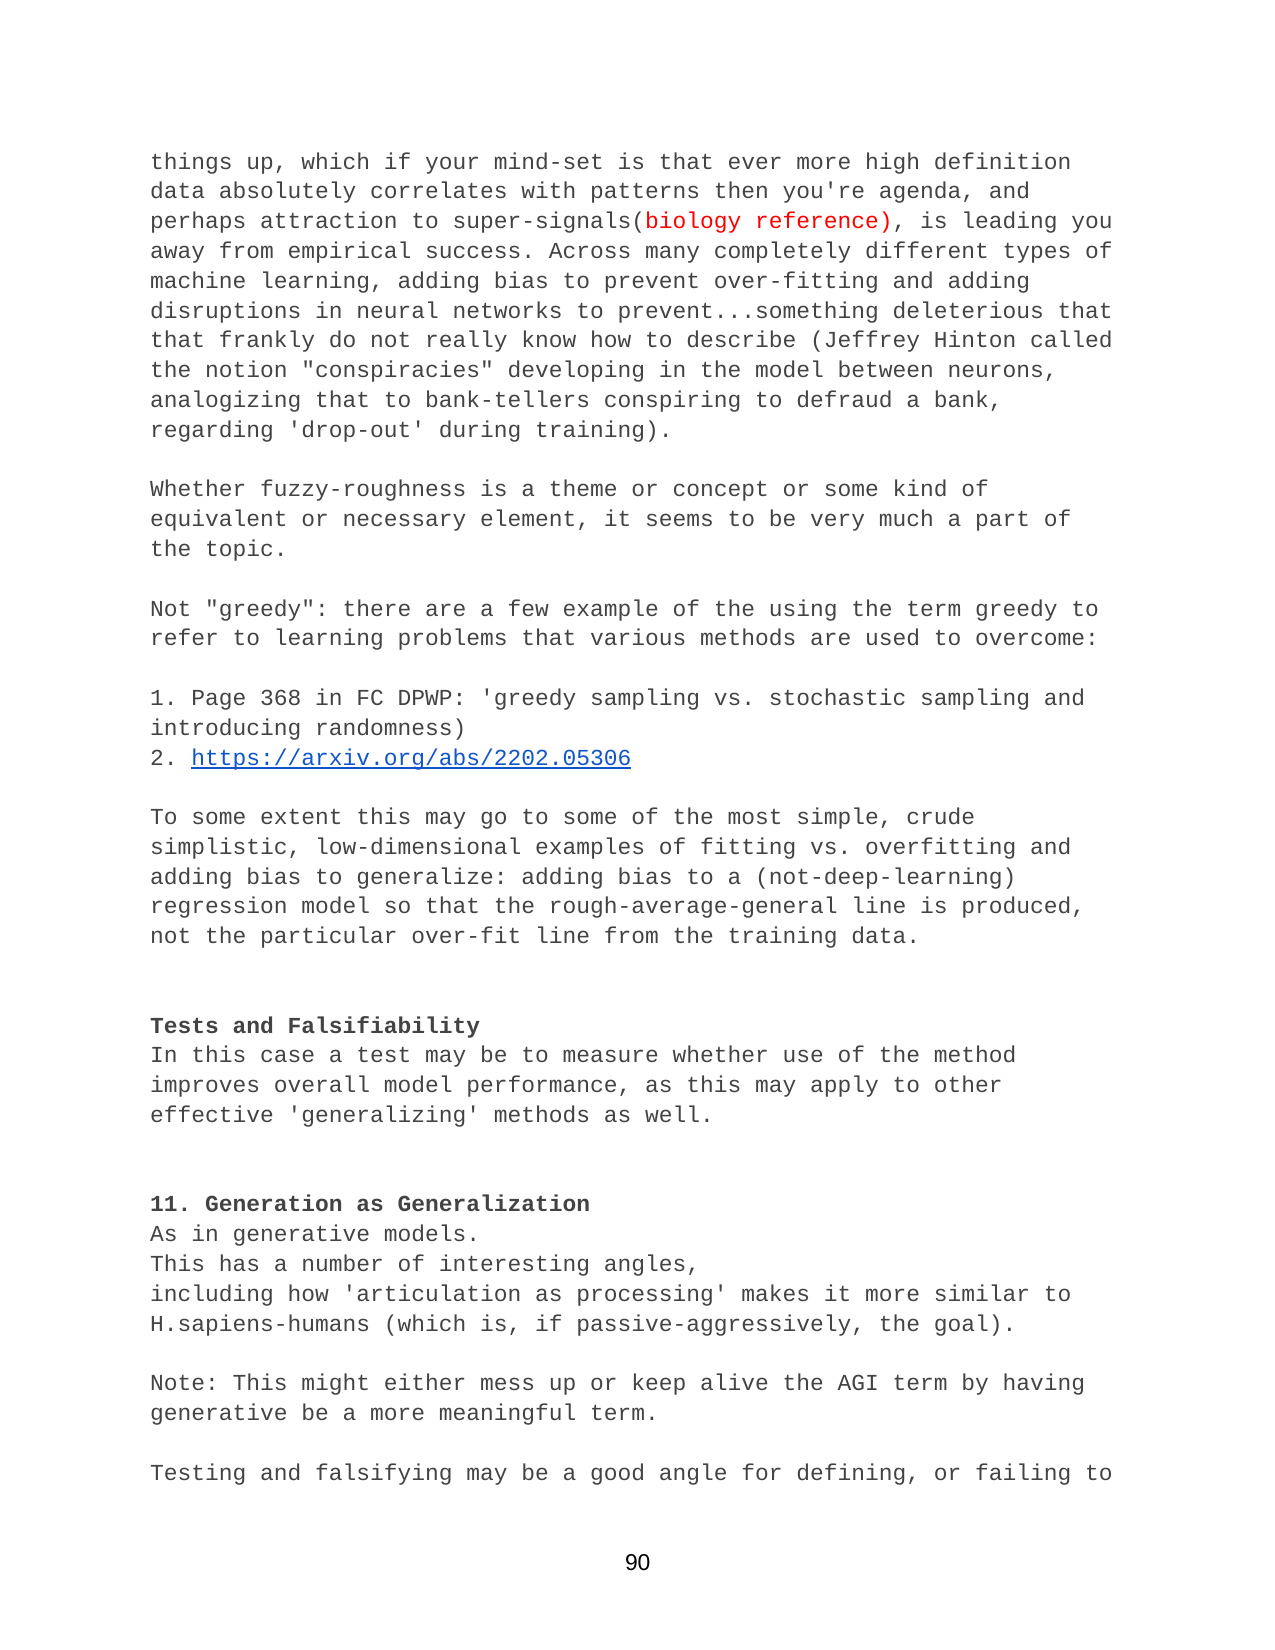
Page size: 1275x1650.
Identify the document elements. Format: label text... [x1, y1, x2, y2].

text things up, which if your mind-set is that ever more high definition data absolutely correlates with patterns then you're agenda, and perhaps attraction to super-signals(biology reference), is leading you away from empirical success. Across many completely different types of machine learning, adding bias to prevent over-fitting and adding disruptions in neural networks to prevent...something deleterious that that frankly do not really know how to describe (Jeffrey Hinton called the notion "conspiracies" developing in the model between neurons, analogizing that to bank-tellers conspiring to defraud a bank, regarding 'drop-out' during training). [150, 150, 1125, 444]
text including how 'articulation as processing' makes it more similar to H.sapiens-humans (which is, if passive-aggressively, the goal). [150, 1282, 1125, 1338]
text Tests and Falsifiability [150, 1014, 1125, 1040]
text Whether fuzzy-roughness is a theme or concept or some kind of equivalent or necessary element, it seems to be very much a part of the topic. [150, 478, 1125, 563]
text 1. Page 368 in FC DPWP: 'greedy sampling vs. stochastic sampling and introducing randomness) [150, 686, 1125, 742]
text In this case a test may be to measure whether use of the method improves overall model performance, as this may apply to other effective 'generalizing' methods as well. [150, 1044, 1125, 1129]
text This has a number of interesting angles, [150, 1252, 1125, 1278]
text 11. Generation as Generalization [150, 1193, 1125, 1219]
text Testing and falsifying may be a good angle for defining, or failing to [150, 1461, 1125, 1487]
text Note: This might either mess up or keep alive the AGI term by having generative be a more meaningful term. [150, 1371, 1125, 1427]
text 2. https://arxiv.org/abs/2202.05306 [150, 746, 1125, 772]
text Not "greedy": there are a few example of the using the term greedy to refer to learning problems that various methods are used to overcome: [150, 597, 1125, 653]
text To some extent this may go to some of the most simple, crude simplistic, low-dimensional examples of fitting vs. overfitting and adding bias to generalize: adding bias to a (not-deep-learning) regression model so that the rough-average-general line is produced, not the particular over-fit line from the training data. [150, 805, 1125, 951]
text As in generative models. [150, 1222, 1125, 1248]
